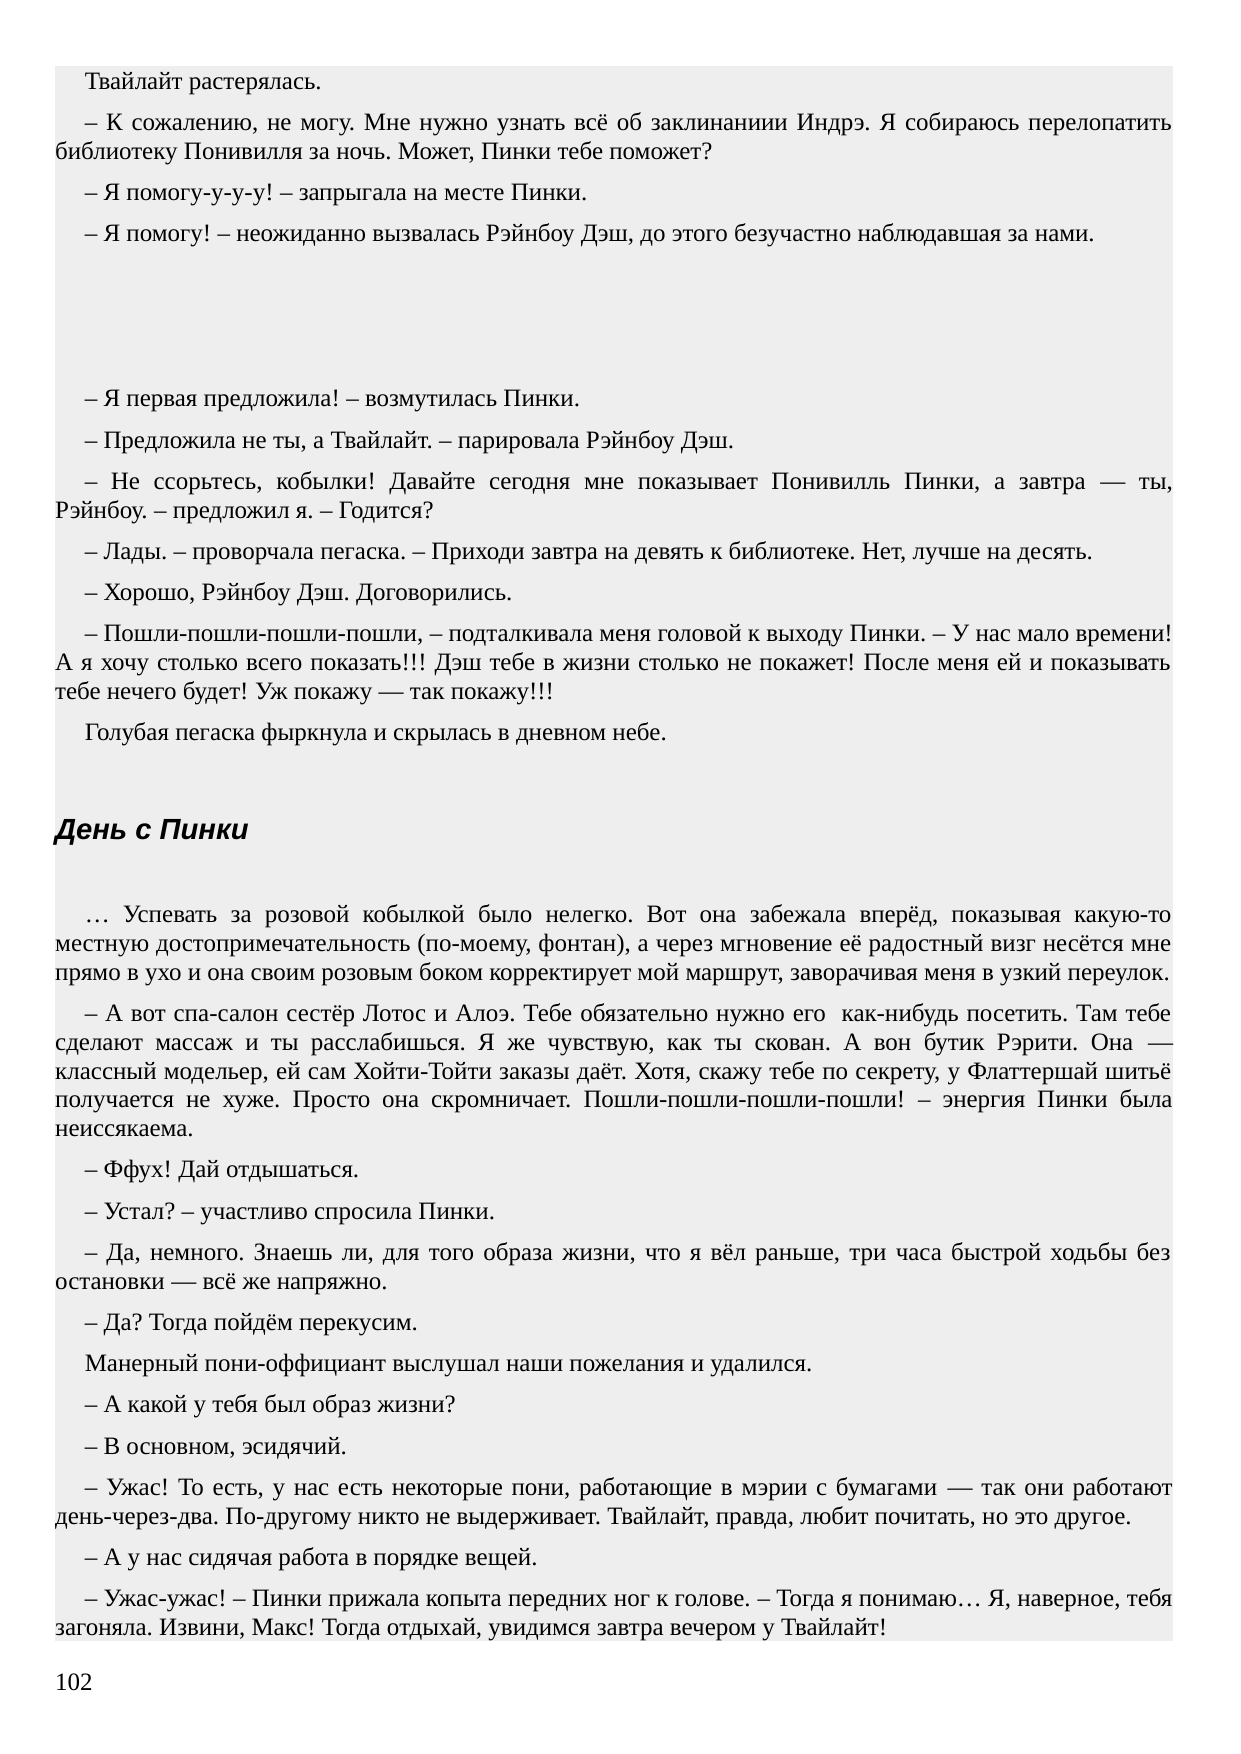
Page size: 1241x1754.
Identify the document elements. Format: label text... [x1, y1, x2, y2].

text – Предложила не ты, а Твайлайт. – парировала Рэйнбоу Дэш. [55, 425, 1173, 453]
text … Успевать за розовой кобылкой было нелегко. Вот она забежала вперёд, показывая какую-то местную достопримечательность (по-моему, фонтан), а через мгновение её радостный визг несётся мне прямо в ухо и она своим розовым боком корректирует мой маршрут, заворачивая меня в узкий переулок. [55, 899, 1173, 986]
text – Хорошо, Рэйнбоу Дэш. Договорились. [55, 577, 1173, 606]
text – А какой у тебя был образ жизни? [55, 1389, 1173, 1418]
text – Ффух! Дай отдышаться. [55, 1154, 1173, 1183]
text – Лады. – проворчала пегаска. – Приходи завтра на девять к библиотеке. Нет, лучше на десять. [55, 536, 1173, 565]
text Манерный пони-оффициант выслушал наши пожелания и удалился. [55, 1348, 1173, 1377]
text – Да? Тогда пойдём перекусим. [55, 1307, 1173, 1336]
text – А вот спа-салон сестёр Лотос и Алоэ. Тебе обязательно нужно его как-нибудь посетить. Там тебе сделают массаж и ты расслабишься. Я же чувствую, как ты скован. А вон бутик Рэрити. Она — классный модельер, ей сам Хойти-Тойти заказы даёт. Хотя, скажу тебе по секрету, у Флаттершай шитьё получается не хуже. Просто она скромничает. Пошли-пошли-пошли-пошли! – энергия Пинки была неиссякаема. [55, 998, 1173, 1142]
text – Ужас-ужас! – Пинки прижала копыта передних ног к голове. – Тогда я понимаю… Я, наверное, тебя загоняла. Извини, Макс! Тогда отдыхай, увидимся завтра вечером у Твайлайт! [55, 1583, 1173, 1641]
text – А у нас сидячая работа в порядке вещей. [55, 1542, 1173, 1571]
text – В основном, эсидячий. [55, 1431, 1173, 1459]
text – Не ссорьтесь, кобылки! Давайте сегодня мне показывает Понивилль Пинки, а завтра — ты, Рэйнбоу. – предложил я. – Годится? [55, 466, 1173, 523]
text – Устал? – участливо спросила Пинки. [55, 1196, 1173, 1224]
text – Ужас! То есть, у нас есть некоторые пони, работающие в мэрии с бумагами — так они работают день-через-два. По-другому никто не выдерживает. Твайлайт, правда, любит почитать, но это другое. [55, 1472, 1173, 1529]
text – Пошли-пошли-пошли-пошли, – подталкивала меня головой к выходу Пинки. – У нас мало времени! А я хочу столько всего показать!!! Дэш тебе в жизни столько не покажет! После меня ей и показывать тебе нечего будет! Уж покажу — так покажу!!! [55, 618, 1173, 705]
text – Я помогу-у-у-у! – запрыгала на месте Пинки. [55, 177, 1173, 206]
text – К сожалению, не могу. Мне нужно узнать всё об заклинаниии Индрэ. Я собираюсь перелопатить библиотеку Понивилля за ночь. Может, Пинки тебе поможет? [55, 107, 1173, 165]
subtitle День с Пинки [55, 812, 1173, 846]
text Твайлайт растерялась. [55, 66, 1173, 95]
text – Я помогу! – неожиданно вызвалась Рэйнбоу Дэш, до этого безучастно наблюдавшая за нами. [55, 218, 1173, 247]
text Голубая пегаска фыркнула и скрылась в дневном небе. [55, 717, 1173, 746]
text – Да, немного. Знаешь ли, для того образа жизни, что я вёл раньше, три часа быстрой ходьбы без остановки — всё же напряжно. [55, 1237, 1173, 1294]
text – Я первая предложила! – возмутилась Пинки. [55, 383, 1173, 412]
